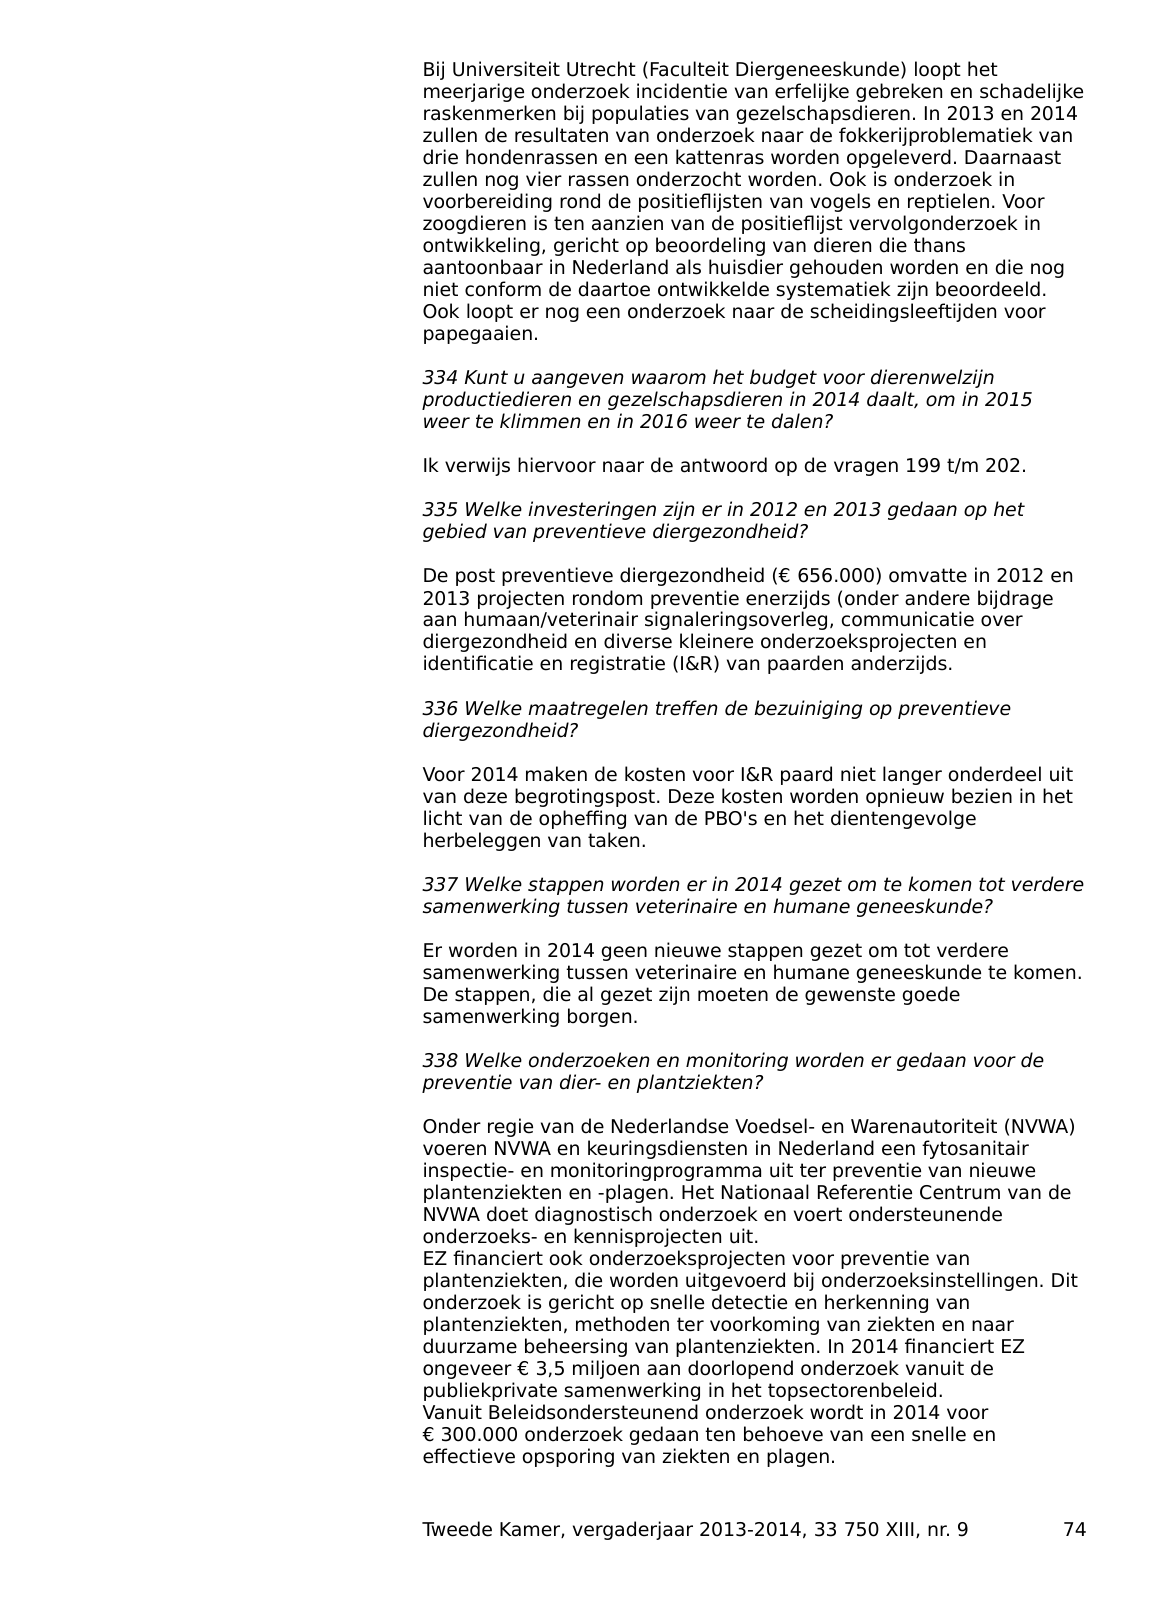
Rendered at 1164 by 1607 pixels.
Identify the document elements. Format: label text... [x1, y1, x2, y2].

text 335 Welke investeringen zijn er in 2012 en 2013 gedaan op het gebied van preventieve diergezondheid? [422, 499, 1087, 543]
text 336 Welke maatregelen treffen de bezuiniging op preventieve diergezondheid? [422, 697, 1087, 741]
text Bij Universiteit Utrecht (Faculteit Diergeneeskunde) loopt het meerjarige onderzoek incidentie van erfelijke gebreken en schadelijke raskenmerken bij populaties van gezelschapsdieren. In 2013 en 2014 zullen de resultaten van onderzoek naar de fokkerijproblematiek van drie hondenrassen en een kattenras worden opgeleverd. Daarnaast zullen nog vier rassen onderzocht worden. Ook is onderzoek in voorbereiding rond de positieflijsten van vogels en reptielen. Voor zoogdieren is ten aanzien van de positieflijst vervolgonderzoek in ontwikkeling, gericht op beoordeling van dieren die thans aantoonbaar in Nederland als huisdier gehouden worden en die nog niet conform de daartoe ontwikkelde systematiek zijn beoordeeld. Ook loopt er nog een onderzoek naar de scheidingsleeftijden voor papegaaien. [422, 59, 1087, 345]
text EZ financiert ook onderzoeksprojecten voor preventie van plantenziekten, die worden uitgevoerd bij onderzoeksinstellingen. Dit onderzoek is gericht op snelle detectie en herkenning van plantenziekten, methoden ter voorkoming van ziekten en naar duurzame beheersing van plantenziekten. In 2014 financiert EZ ongeveer € 3,5 miljoen aan doorlopend onderzoek vanuit de publiekprivate samenwerking in het topsectorenbeleid. [422, 1248, 1087, 1402]
text Ik verwijs hiervoor naar de antwoord op de vragen 199 t/m 202. [422, 455, 1087, 477]
text 337 Welke stappen worden er in 2014 gezet om te komen tot verdere samenwerking tussen veterinaire en humane geneeskunde? [422, 874, 1087, 918]
text Er worden in 2014 geen nieuwe stappen gezet om tot verdere samenwerking tussen veterinaire en humane geneeskunde te komen. De stappen, die al gezet zijn moeten de gewenste goede samenwerking borgen. [422, 940, 1087, 1028]
text 334 Kunt u aangeven waarom het budget voor dierenwelzijn productiedieren en gezelschapsdieren in 2014 daalt, om in 2015 weer te klimmen en in 2016 weer te dalen? [422, 367, 1087, 433]
text Voor 2014 maken de kosten voor I&R paard niet langer onderdeel uit van deze begrotingspost. Deze kosten worden opnieuw bezien in het licht van de opheffing van de PBO's en het dientengevolge herbeleggen van taken. [422, 764, 1087, 852]
text 338 Welke onderzoeken en monitoring worden er gedaan voor de preventie van dier- en plantziekten? [422, 1050, 1087, 1094]
text Onder regie van de Nederlandse Voedsel- en Warenautoriteit (NVWA) voeren NVWA en keuringsdiensten in Nederland een fytosanitair inspectie- en monitoringprogramma uit ter preventie van nieuwe plantenziekten en -plagen. Het Nationaal Referentie Centrum van de NVWA doet diagnostisch onderzoek en voert ondersteunende onderzoeks- en kennisprojecten uit. [422, 1116, 1087, 1248]
text Vanuit Beleidsondersteunend onderzoek wordt in 2014 voor € 300.000 onderzoek gedaan ten behoeve van een snelle en effectieve opsporing van ziekten en plagen. [422, 1402, 1087, 1468]
text De post preventieve diergezondheid (€ 656.000) omvatte in 2012 en 2013 projecten rondom preventie enerzijds (onder andere bijdrage aan humaan/veterinair signaleringsoverleg, communicatie over diergezondheid en diverse kleinere onderzoeksprojecten en identificatie en registratie (I&R) van paarden anderzijds. [422, 565, 1087, 675]
